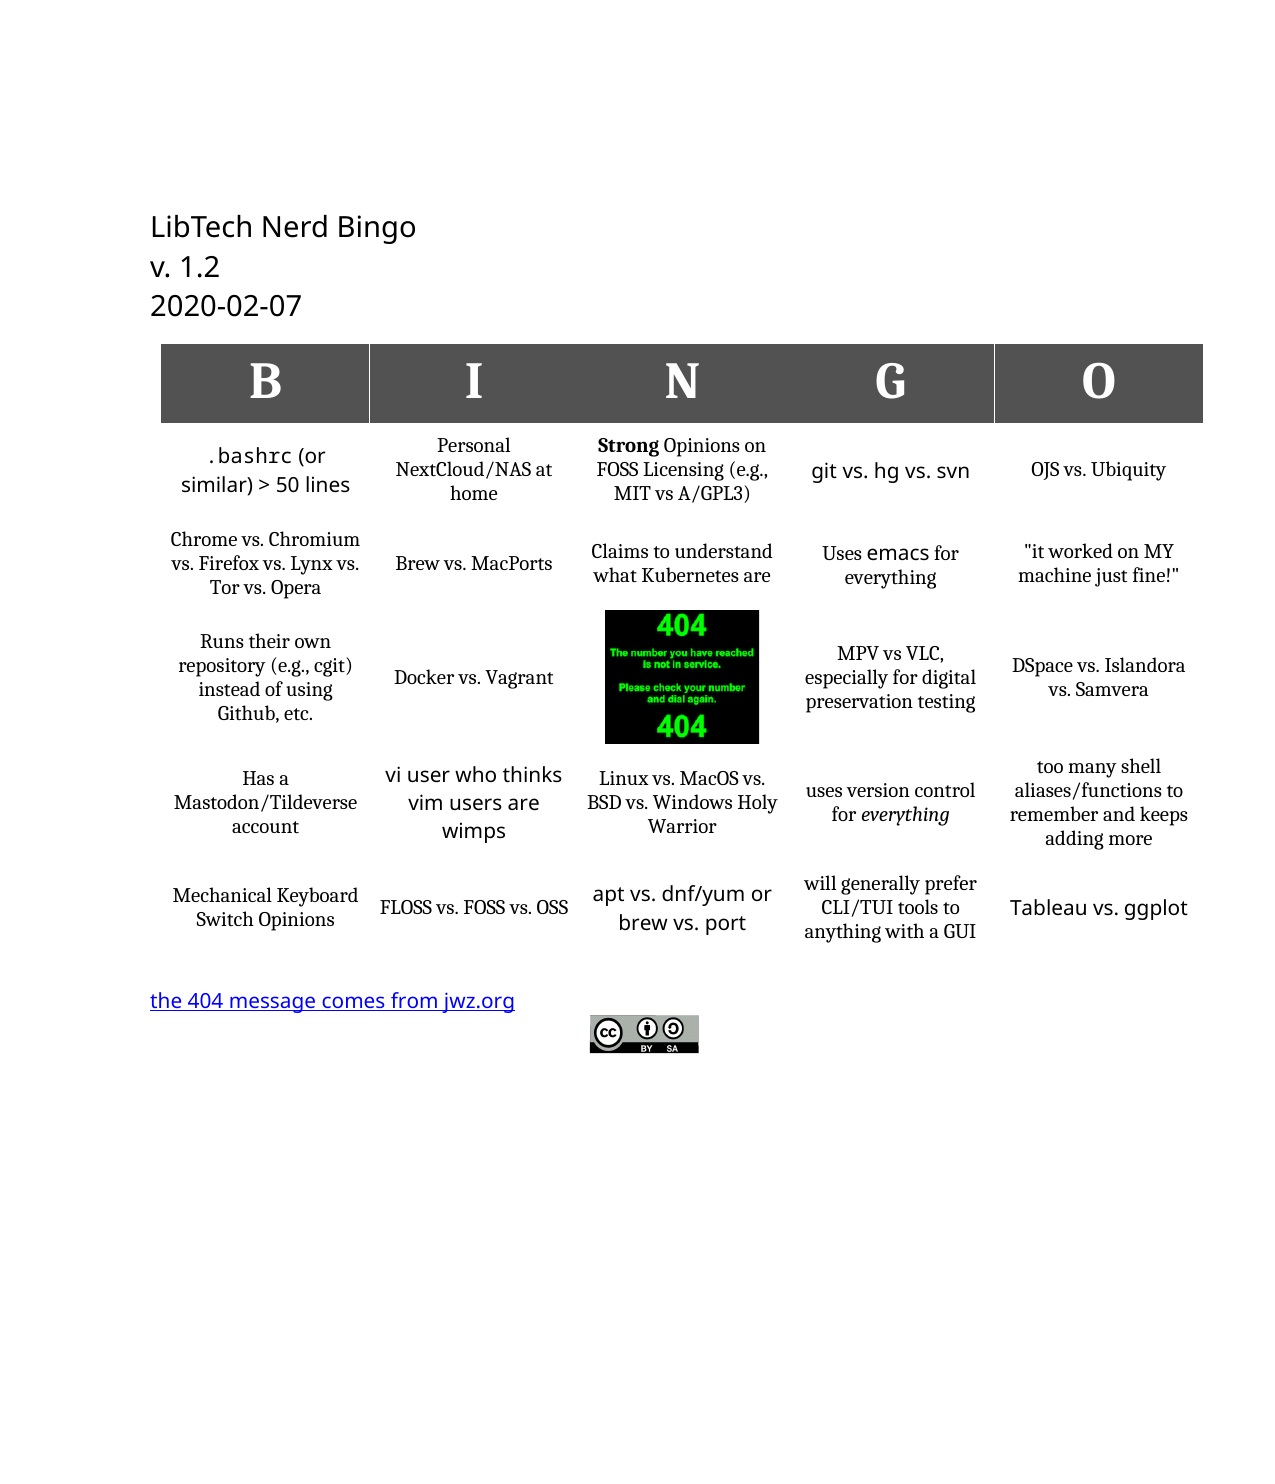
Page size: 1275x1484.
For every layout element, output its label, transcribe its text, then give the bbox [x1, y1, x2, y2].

table_cell Personal NextCloud/NAS at home [370, 423, 578, 517]
table_cell Has a Mastodon/Tildeverse account [161, 744, 369, 861]
table_header B [161, 344, 369, 423]
table_header O [995, 344, 1203, 423]
table_cell Chrome vs. Chromium vs. Firefox vs. Lynx vs. Tor vs. Opera [161, 517, 369, 611]
table_cell Tableau vs. ggplot [995, 861, 1203, 954]
table_cell git vs. hg vs. svn [786, 423, 994, 517]
table_cell OJS vs. Ubiquity [995, 423, 1203, 517]
table_cell vi user who thinks vim users are wimps [370, 744, 578, 861]
table_cell [760, 611, 786, 744]
table_cell FLOSS vs. FOSS vs. OSS [370, 861, 578, 954]
table_cell Uses emacs for everything [786, 517, 994, 611]
table_cell "it worked on MY machine just fine!" [995, 517, 1203, 611]
table_cell Strong Opinions on FOSS Licensing (e.g., MIT vs A/GPL3) [578, 423, 786, 517]
table_cell Brew vs. MacPorts [370, 517, 578, 611]
table_cell [578, 611, 605, 744]
subtitle LibTech Nerd Bingo v. 1.2 2020-02-07 [150, 206, 1125, 325]
table_header G [786, 344, 994, 423]
table_cell Runs their own repository (e.g., cgit) instead of using Github, etc. [161, 611, 369, 744]
picture [597, 1015, 699, 1054]
picture [605, 610, 760, 744]
table_cell Mechanical Keyboard Switch Opinions [161, 861, 369, 954]
table_header I [370, 344, 578, 423]
text the 404 message comes from jwz.org [150, 986, 1125, 1014]
table_header N [578, 344, 786, 423]
table_cell uses version control for everything [786, 744, 994, 861]
table_cell DSpace vs. Islandora vs. Samvera [995, 611, 1203, 744]
table_cell Claims to understand what Kubernetes are [578, 517, 786, 611]
table_cell MPV vs VLC, especially for digital preservation testing [786, 611, 994, 744]
table_cell Linux vs. MacOS vs. BSD vs. Windows Holy Warrior [578, 744, 786, 861]
table_cell Docker vs. Vagrant [370, 611, 578, 744]
table_cell will generally prefer CLI/TUI tools to anything with a GUI [786, 861, 994, 954]
table_cell .bashrc (or similar) > 50 lines [161, 423, 369, 517]
table_cell apt vs. dnf/yum or brew vs. port [578, 861, 786, 954]
table_cell too many shell aliases/functions to remember and keeps adding more [995, 744, 1203, 861]
